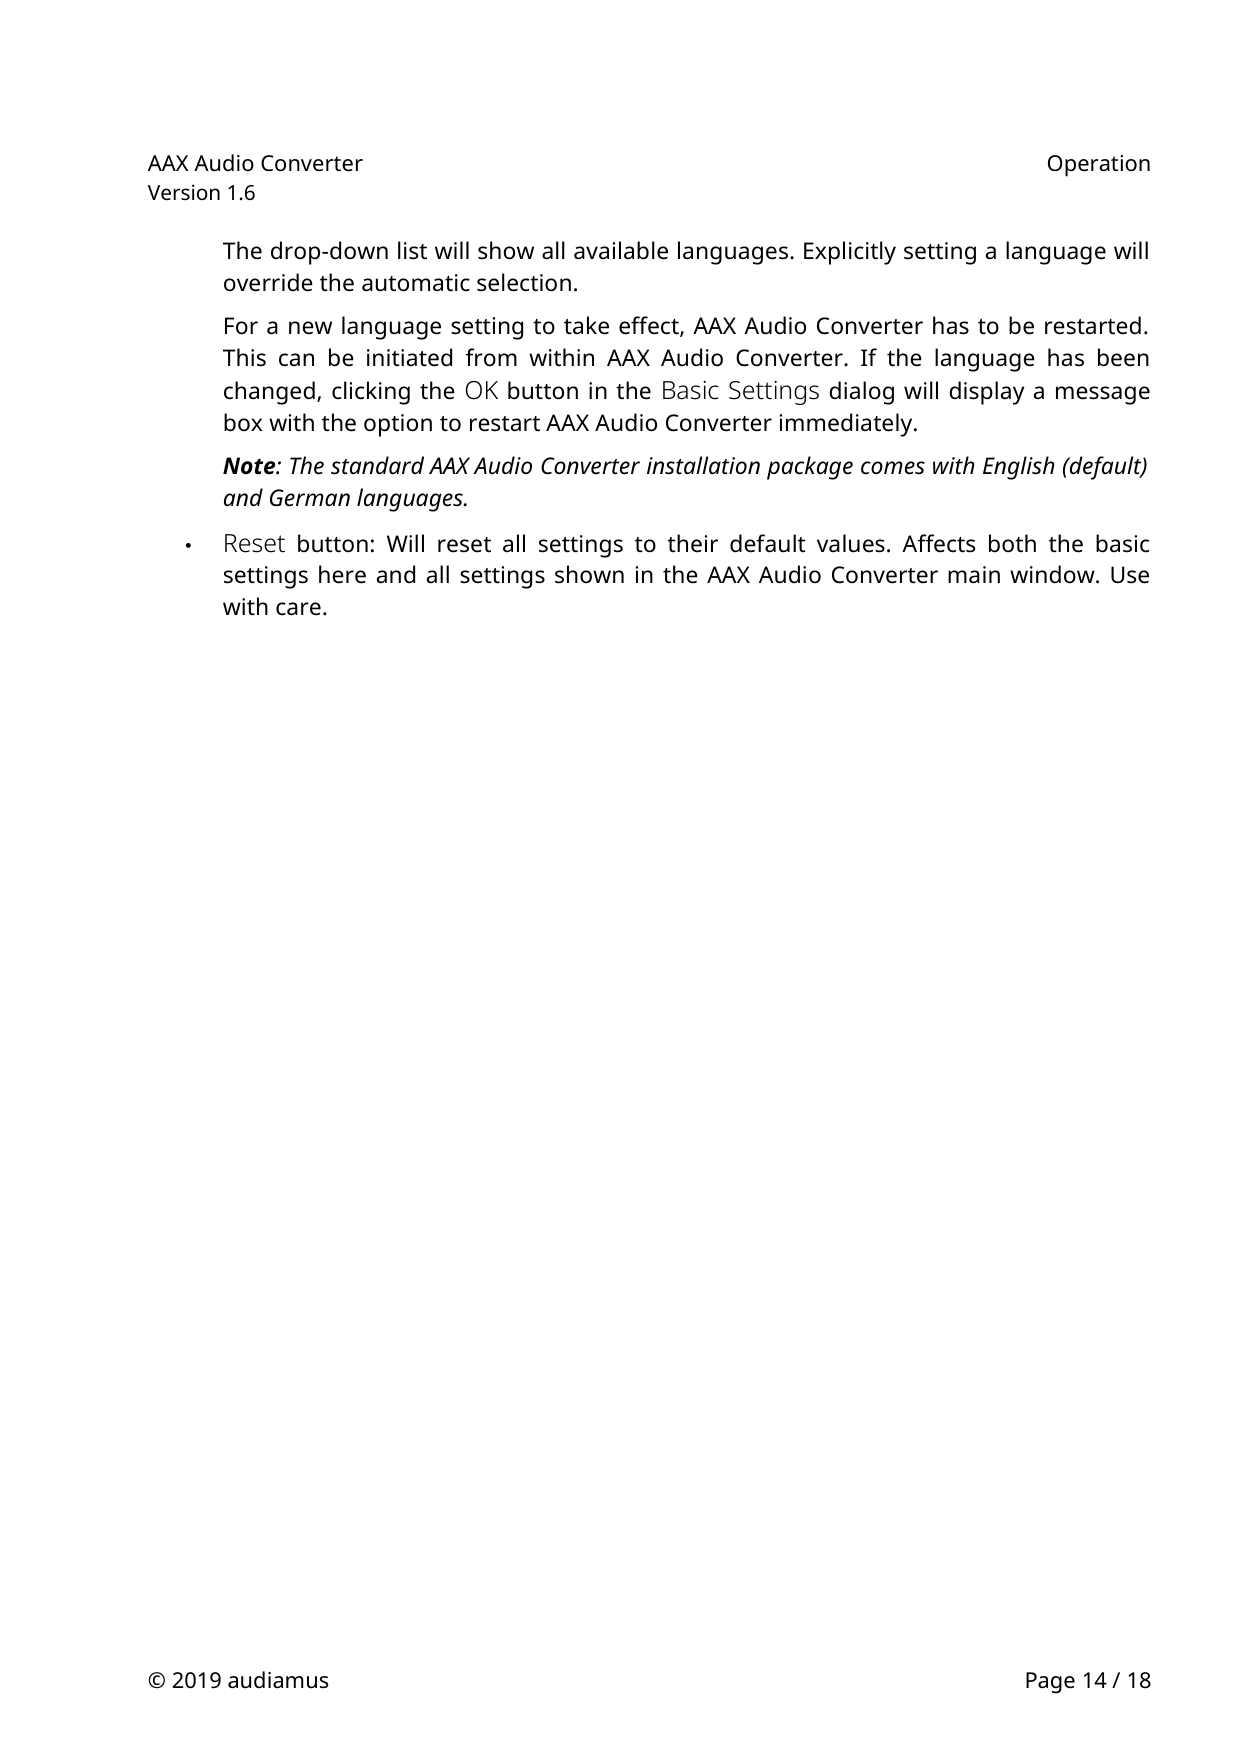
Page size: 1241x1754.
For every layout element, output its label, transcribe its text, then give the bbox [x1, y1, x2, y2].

list For a new language setting to take effect, AAX Audio Converter has to be restarted. This can be initiated from within AAX Audio Converter. If the language has been changed, clicking the OK button in the Basic Settings dialog will display a message box with the option to restart AAX Audio Converter immediately. [185, 310, 1152, 438]
list Reset button: Will reset all settings to their default values. Affects both the basic settings here and all settings shown in the AAX Audio Converter main window. Use with care. [185, 525, 1152, 622]
list The drop-down list will show all available languages. Explicitly setting a language will override the automatic selection. [185, 235, 1152, 298]
list Note: The standard AAX Audio Converter installation package comes with English (default) and German languages. [185, 450, 1152, 513]
